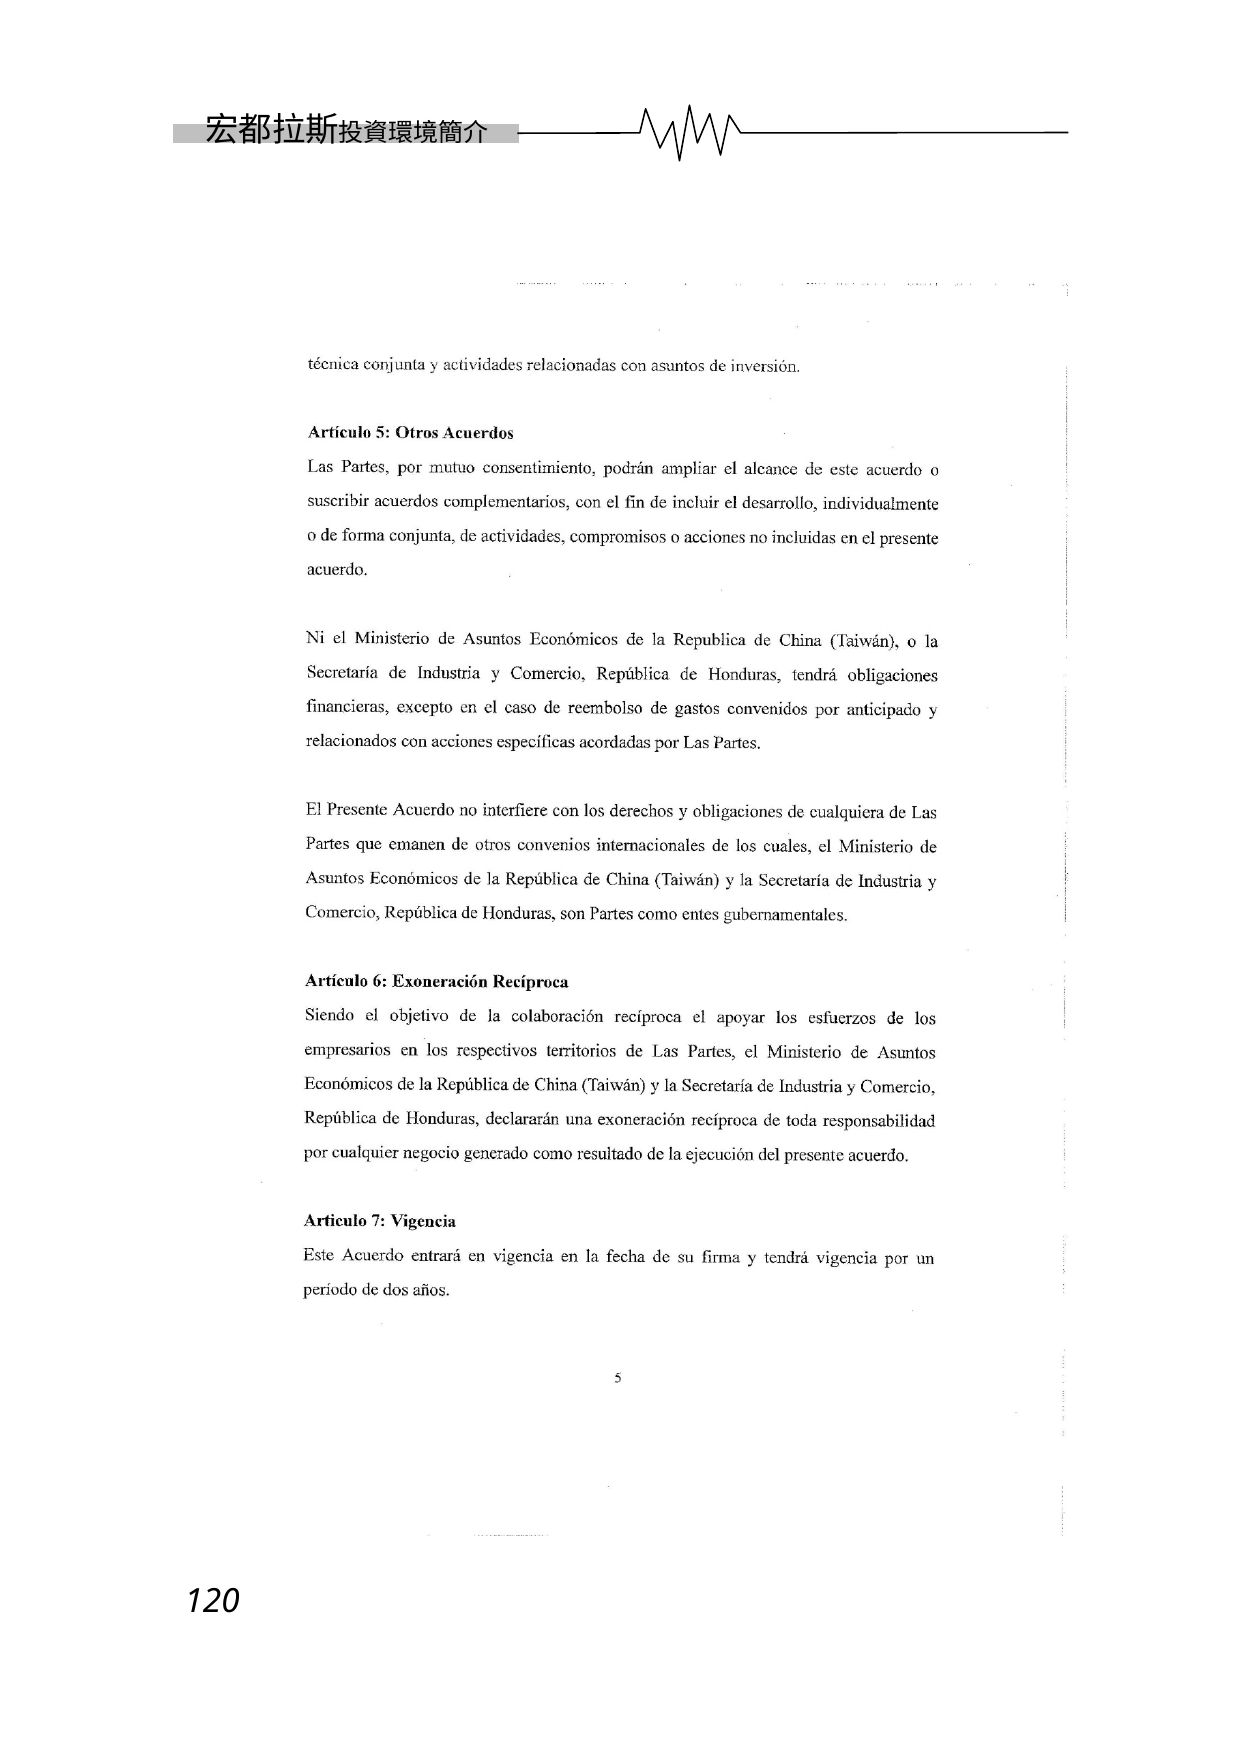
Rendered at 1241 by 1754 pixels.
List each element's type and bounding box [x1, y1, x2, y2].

picture [182, 283, 1069, 1536]
